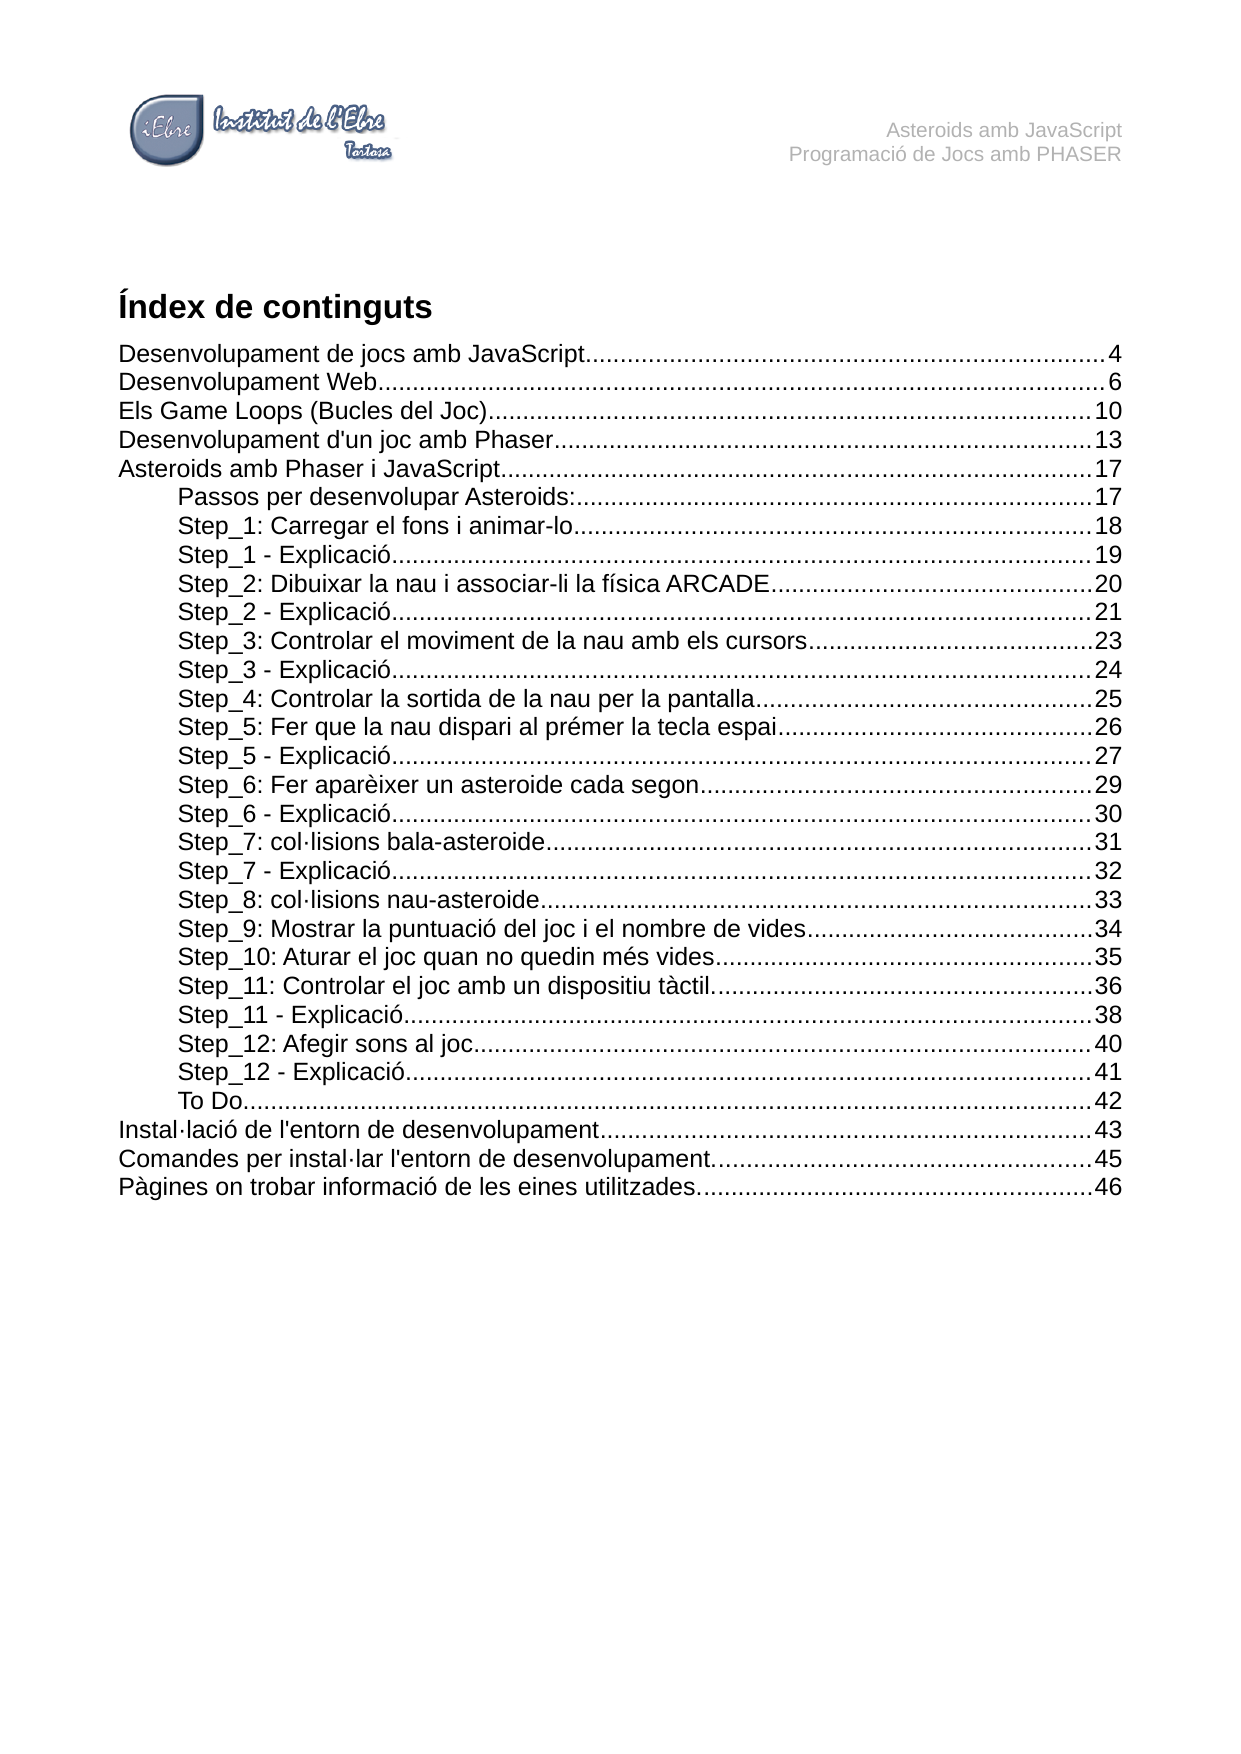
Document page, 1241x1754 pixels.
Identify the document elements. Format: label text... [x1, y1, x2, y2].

text Step_12 - Explicació 41 [177, 1057, 1122, 1086]
text Step_4: Controlar la sortida de la nau per la pantalla 25 [177, 683, 1122, 712]
text Step_11 - Explicació 38 [177, 1000, 1122, 1028]
text Instal·lació de l'entorn de desenvolupament 43 [118, 1115, 1122, 1143]
text Step_6: Fer aparèixer un asteroide cada segon 29 [177, 770, 1122, 798]
text Pàgines on trobar informació de les eines utilitzades. 46 [118, 1172, 1122, 1201]
text To Do.... 42 [177, 1086, 1122, 1115]
text Els Game Loops (Bucles del Joc) 10 [118, 396, 1122, 425]
text Desenvolupament de jocs amb JavaScript 4 [118, 338, 1122, 367]
text Step_7: col·lisions bala-asteroide 31 [177, 827, 1122, 856]
text Step_5 - Explicació 27 [177, 741, 1122, 770]
text Step_2: Dibuixar la nau i associar-li la física ARCADE 20 [177, 568, 1122, 597]
subtitle Índex de continguts [118, 288, 1122, 326]
text Step_2 - Explicació 21 [177, 597, 1122, 626]
text Step_9: Mostrar la puntuació del joc i el nombre de vides 34 [177, 913, 1122, 942]
text Step_10: Aturar el joc quan no quedin més vides 35 [177, 942, 1122, 971]
text Desenvolupament d'un joc amb Phaser 13 [118, 425, 1122, 453]
text Passos per desenvolupar Asteroids: 17 [177, 482, 1122, 511]
text Step_3 - Explicació 24 [177, 655, 1122, 683]
text Step_8: col·lisions nau-asteroide 33 [177, 885, 1122, 913]
text Step_11: Controlar el joc amb un dispositiu tàctil. 36 [177, 971, 1122, 1000]
text Step_7 - Explicació 32 [177, 856, 1122, 885]
text Step_5: Fer que la nau dispari al prémer la tecla espai 26 [177, 712, 1122, 741]
text Asteroids amb Phaser i JavaScript 17 [118, 453, 1122, 482]
text Step_1 - Explicació 19 [177, 540, 1122, 568]
text Step_3: Controlar el moviment de la nau amb els cursors 23 [177, 626, 1122, 655]
text Step_6 - Explicació 30 [177, 798, 1122, 827]
text Step_1: Carregar el fons i animar-lo 18 [177, 511, 1122, 540]
text Step_12: Afegir sons al joc 40 [177, 1028, 1122, 1057]
picture [118, 79, 409, 181]
text Desenvolupament Web 6 [118, 367, 1122, 396]
text Comandes per instal·lar l'entorn de desenvolupament. 45 [118, 1143, 1122, 1172]
